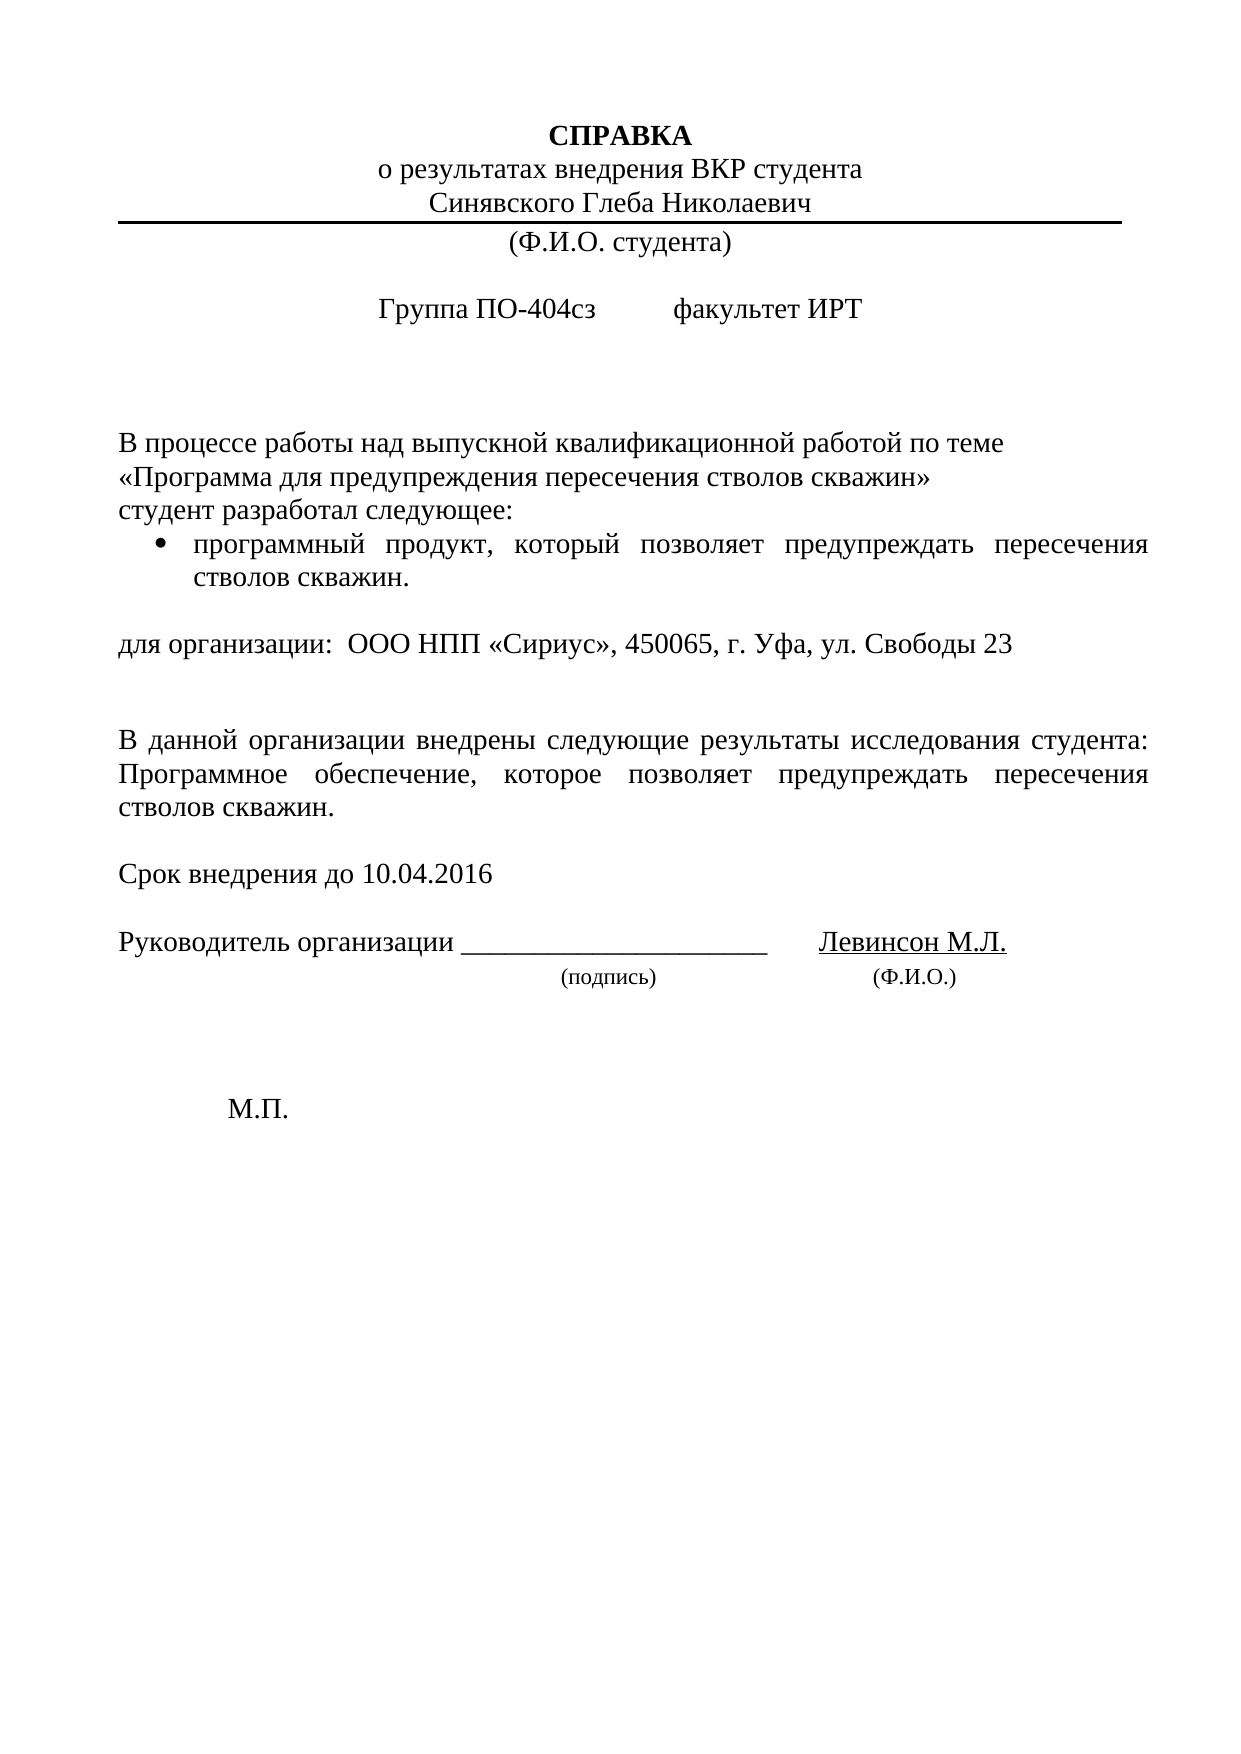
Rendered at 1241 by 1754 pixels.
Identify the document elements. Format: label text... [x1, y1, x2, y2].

text В процессе работы над выпускной квалификационной работой по теме [118, 425, 1122, 459]
text Группа ПО-404сз факультет ИРТ [118, 291, 1122, 324]
text Синявского Глеба Николаевич [118, 185, 1122, 221]
text Срок внедрения до 10.04.2016 [118, 857, 1149, 890]
text о результатах внедрения ВКР студента [118, 152, 1122, 185]
text Руководитель организации _____________________ Левинсон М.Л. (подпись) (Ф.И.О.) [118, 924, 1149, 991]
text для организации: ООО НПП «Сириус», 450065, г. Уфа, ул. Свободы 23 [118, 627, 1149, 660]
list программный продукт, который позволяет предупреждать пересечения стволов скважин. [156, 526, 1149, 593]
text (Ф.И.О. студента) [118, 224, 1122, 257]
text В данной организации внедрены следующие результаты исследования студента: Программное обеспечение, которое позволяет предупреждать пересечения стволов скважин. [118, 722, 1149, 823]
text студент разработал следующее: [118, 492, 1149, 526]
text СПРАВКА [118, 118, 1122, 152]
text М.П. [118, 1091, 1149, 1125]
text «Программа для предупреждения пересечения стволов скважин» [118, 459, 1149, 492]
